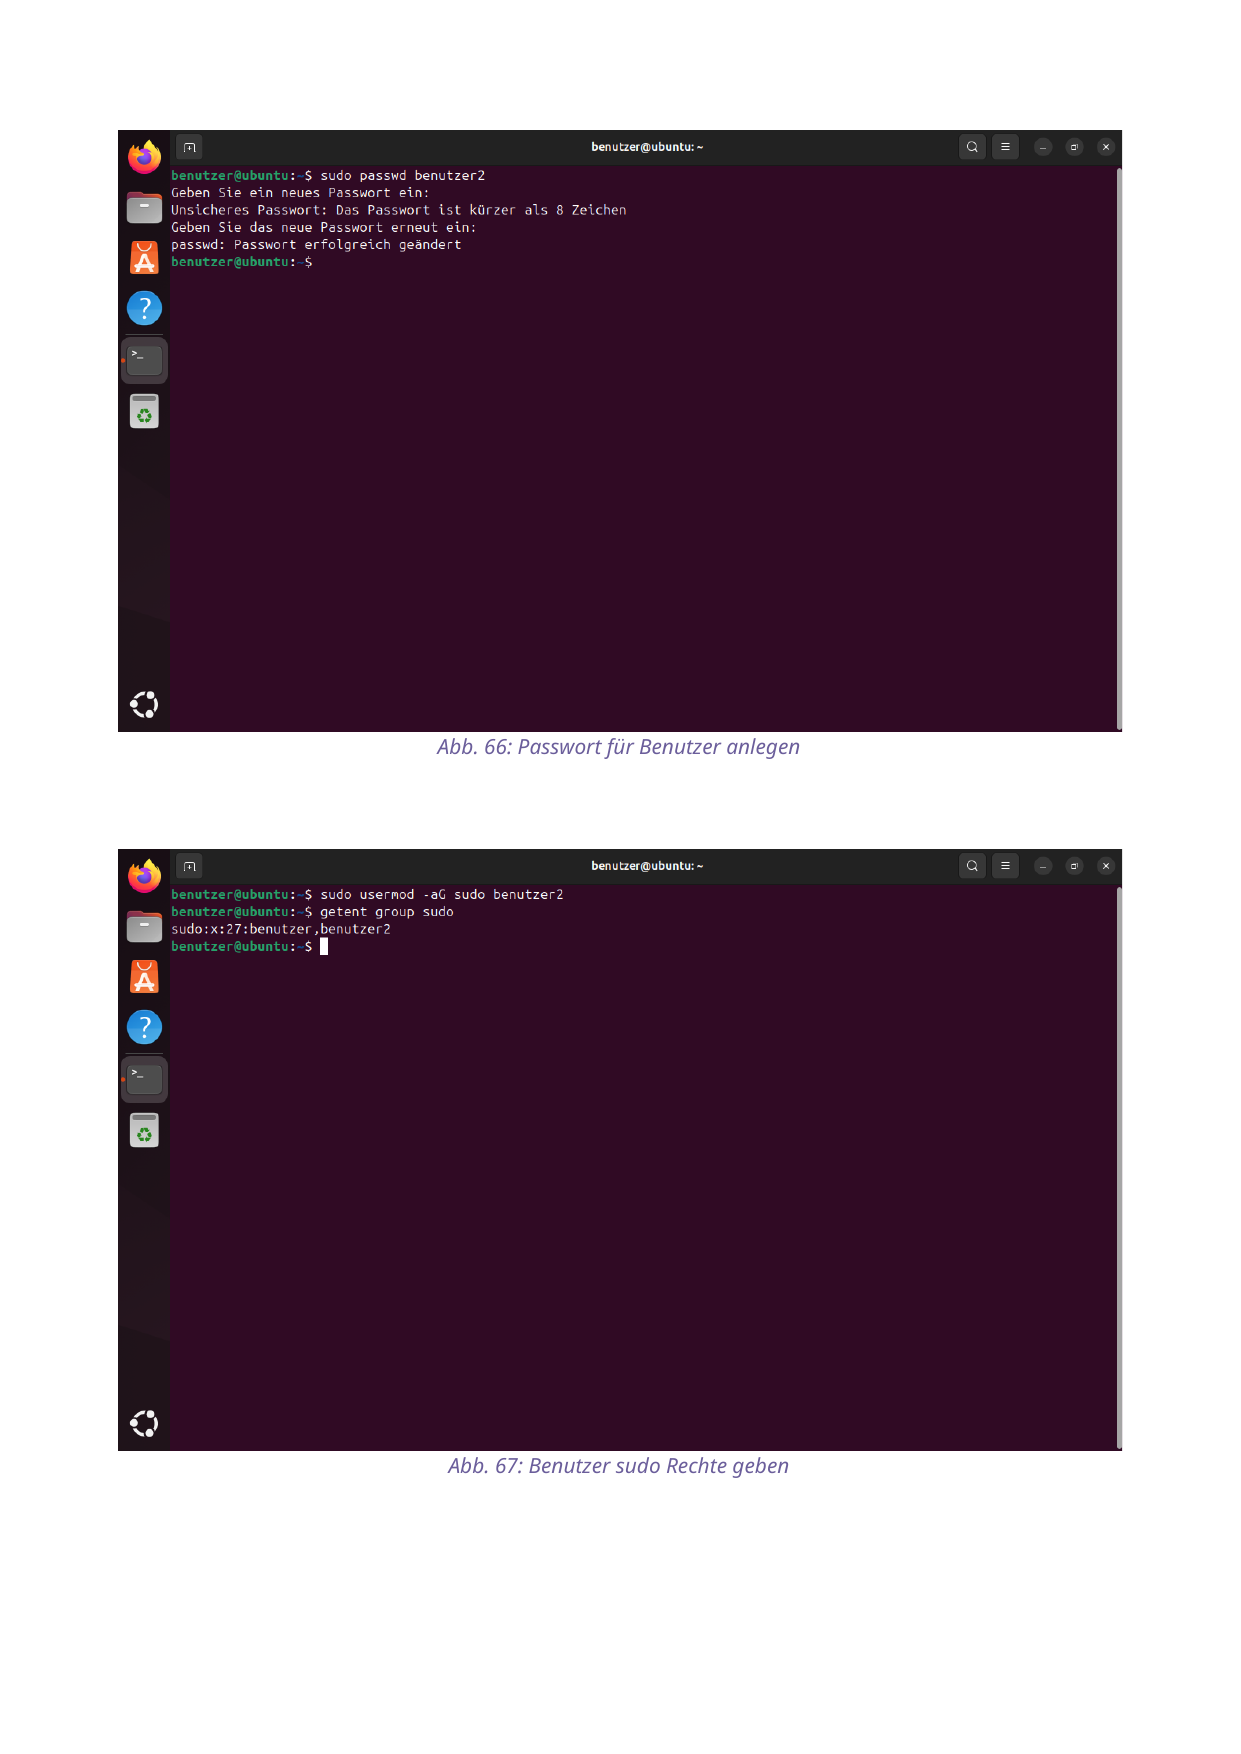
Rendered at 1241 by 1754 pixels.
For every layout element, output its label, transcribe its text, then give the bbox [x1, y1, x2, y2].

text Abb. 67: Benutzer sudo Rechte geben [118, 1451, 1122, 1479]
picture [118, 130, 1123, 732]
text Abb. 66: Passwort für Benutzer anlegen [118, 732, 1122, 760]
picture [118, 849, 1123, 1451]
